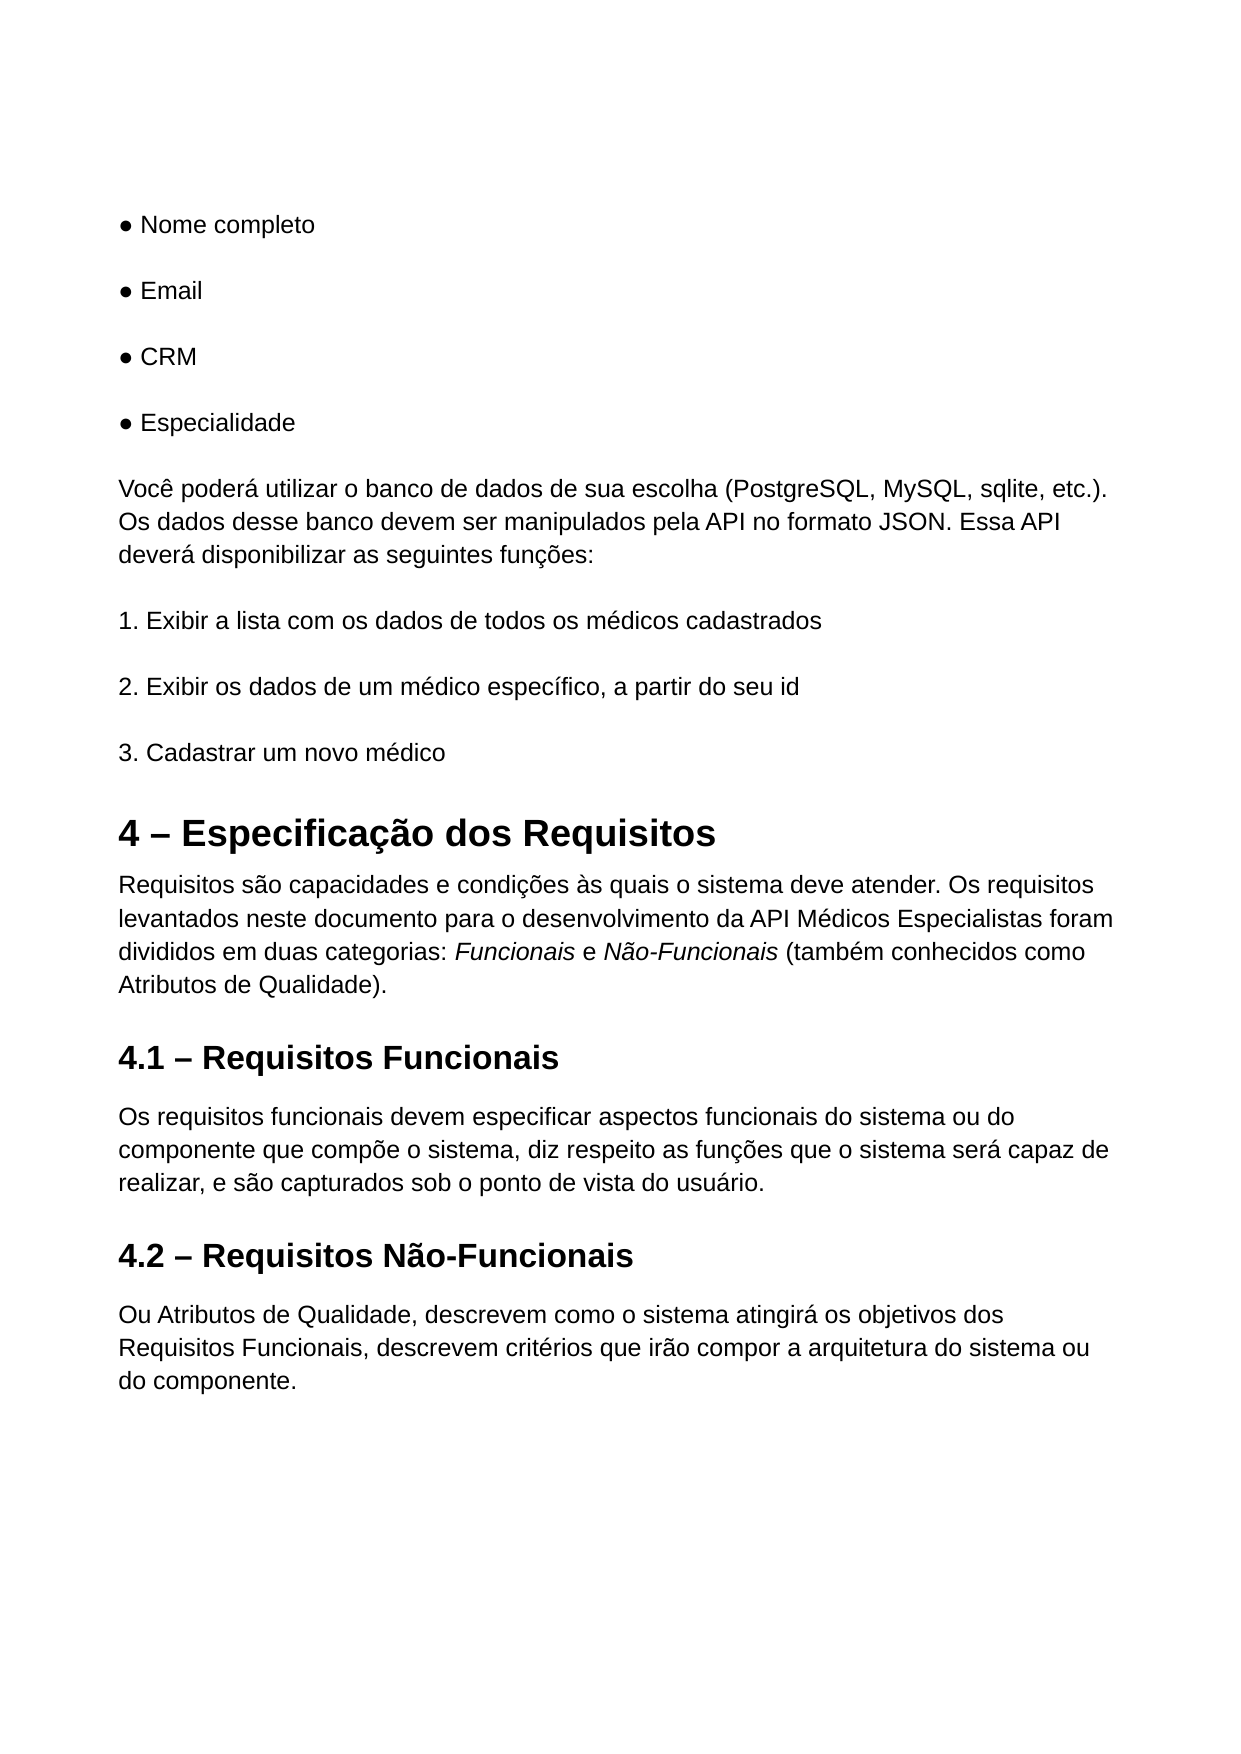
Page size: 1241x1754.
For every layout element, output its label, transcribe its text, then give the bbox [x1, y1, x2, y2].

text 1. Exibir a lista com os dados de todos os médicos cadastrados [118, 588, 1122, 635]
text 3. Cadastrar um novo médico [118, 720, 1122, 767]
subtitle 4.1 – Requisitos Funcionais [118, 1038, 1122, 1077]
text Você poderá utilizar o banco de dados de sua escolha (PostgreSQL, MySQL, sqlite, etc.). Os dados desse banco devem ser manipulados pela API no formato JSON. Essa API deverá disponibilizar as seguintes funções: [118, 456, 1122, 569]
text Os requisitos funcionais devem especificar aspectos funcionais do sistema ou do componente que compõe o sistema, diz respeito as funções que o sistema será capaz de realizar, e são capturados sob o ponto de vista do usuário. [118, 1089, 1122, 1196]
text Requisitos são capacidades e condições às quais o sistema deve atender. Os requisitos levantados neste documento para o desenvolvimento da API Médicos Especialistas foram divididos em duas categorias: Funcionais e Não-Funcionais (também conhecidos como Atributos de Qualidade). [118, 867, 1122, 998]
text ● Nome completo [118, 177, 1122, 239]
text ● Email [118, 258, 1122, 305]
text ● CRM [118, 324, 1122, 371]
subtitle 4.2 – Requisitos Não-Funcionais [118, 1236, 1122, 1275]
subtitle 4 – Especificação dos Requisitos [118, 811, 1122, 855]
text 2. Exibir os dados de um médico específico, a partir do seu id [118, 654, 1122, 701]
text Ou Atributos de Qualidade, descrevem como o sistema atingirá os objetivos dos Requisitos Funcionais, descrevem critérios que irão compor a arquitetura do sistema ou do componente. [118, 1287, 1122, 1394]
text ● Especialidade [118, 390, 1122, 437]
